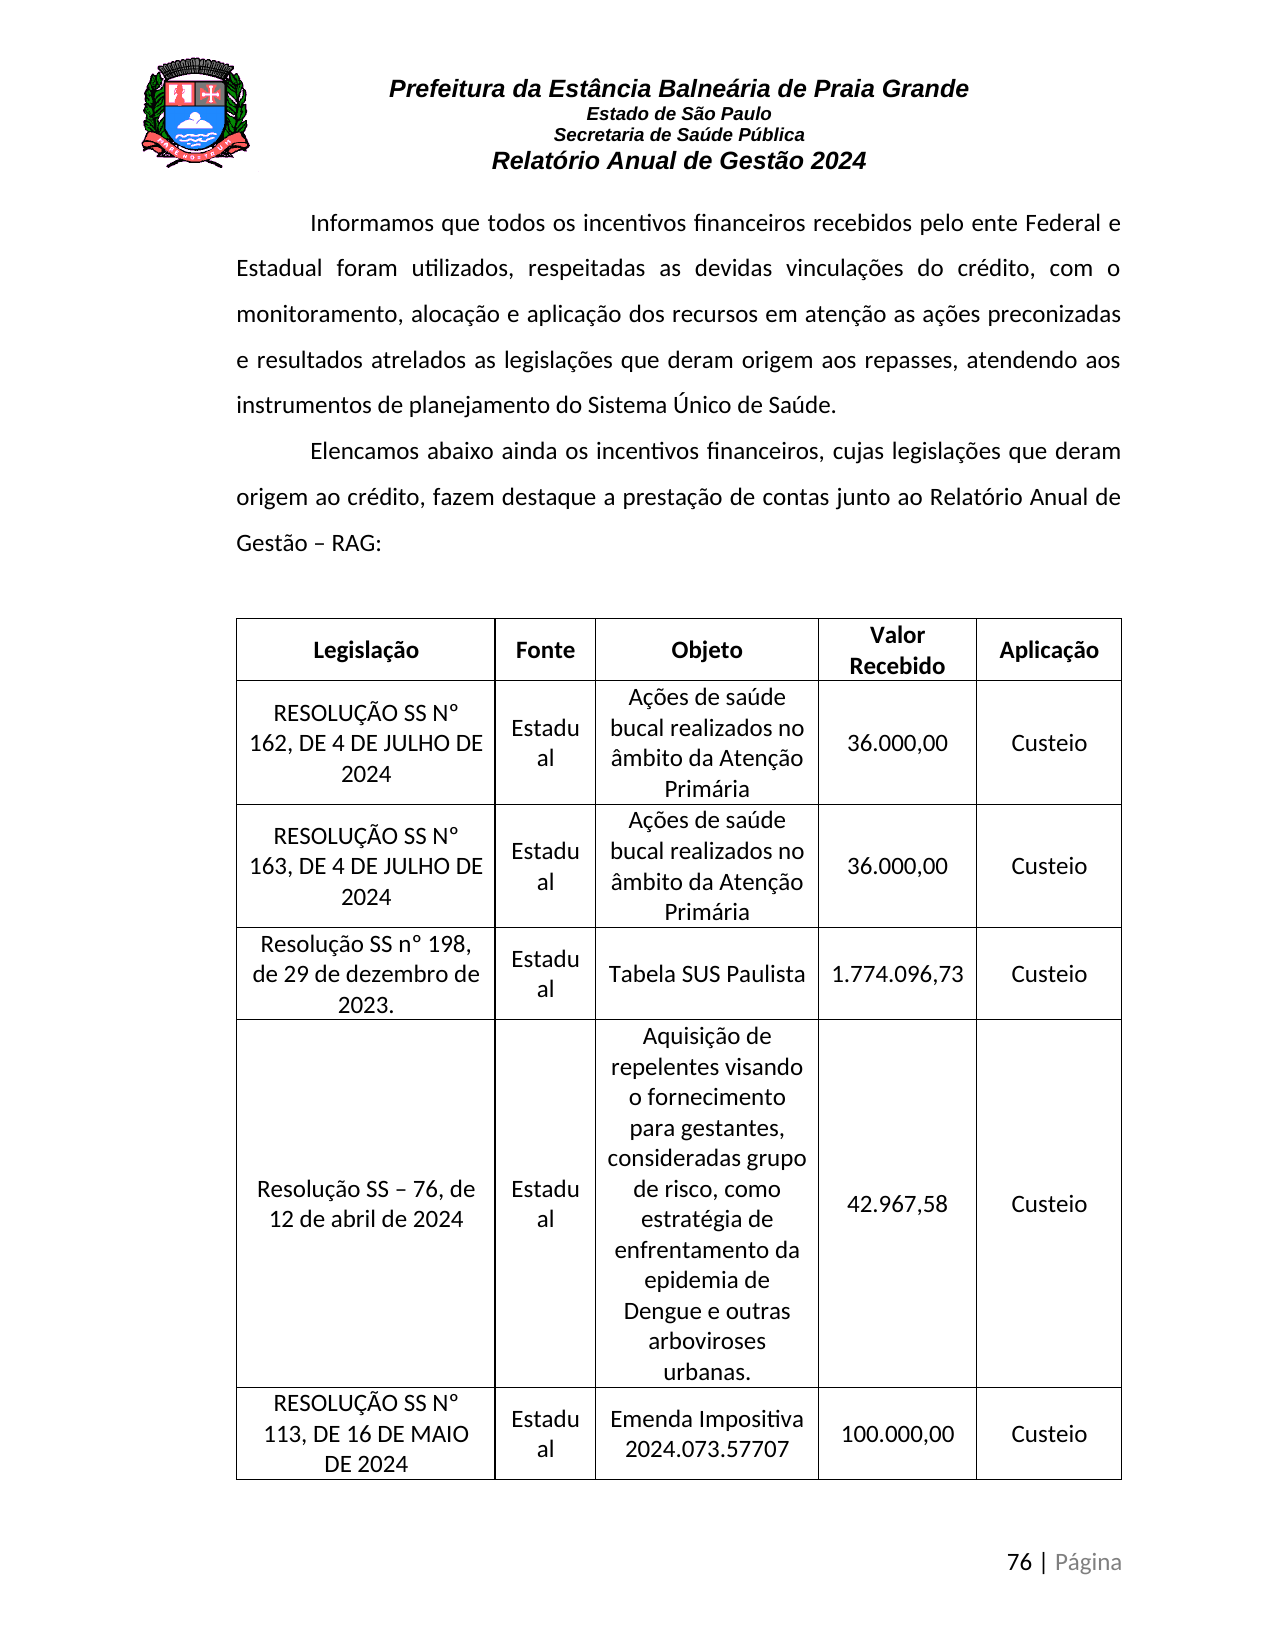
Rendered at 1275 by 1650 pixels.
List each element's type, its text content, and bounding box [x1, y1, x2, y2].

table_cell Custeio [977, 681, 1121, 803]
table_cell RESOLUÇÃO SS Nº 162, DE 4 DE JULHO DE 2024 [237, 681, 494, 803]
table_cell Custeio [977, 805, 1121, 927]
table_header Fonte [496, 619, 595, 680]
table_cell Emenda Impositiva 2024.073.57707 [596, 1388, 818, 1479]
table_header Valor Recebido [819, 619, 976, 680]
table_cell 36.000,00 [819, 805, 976, 927]
table_cell Tabela SUS Paulista [596, 928, 818, 1019]
table_cell 1.774.096,73 [819, 928, 976, 1019]
table_cell Resolução SS nº 198, de 29 de dezembro de 2023. [237, 928, 494, 1019]
picture [132, 55, 259, 172]
text Informamos que todos os incentivos financeiros recebidos pelo ente Federal e Estadual foram utilizados, respeitadas as devidas vinculações do crédito, com o monitoramento, alocação e aplicação dos recursos em atenção as ações preconizadas e resultados atrelados as legislações que deram origem aos repasses, atendendo aos instrumentos de planejamento do Sistema Único de Saúde. [236, 207, 1122, 420]
table_cell Estadual [496, 1388, 595, 1479]
table_cell Custeio [977, 1388, 1121, 1479]
table_cell Estadual [496, 1020, 595, 1387]
table_header Legislação [237, 619, 494, 680]
table_cell 36.000,00 [819, 681, 976, 803]
text Elencamos abaixo ainda os incentivos financeiros, cujas legislações que deram origem ao crédito, fazem destaque a prestação de contas junto ao Relatório Anual de Gestão – RAG: [236, 435, 1122, 557]
table_cell Custeio [977, 1020, 1121, 1387]
table_cell RESOLUÇÃO SS Nº 163, DE 4 DE JULHO DE 2024 [237, 805, 494, 927]
table_cell Custeio [977, 928, 1121, 1019]
table_cell 100.000,00 [819, 1388, 976, 1479]
table_cell Estadual [496, 805, 595, 927]
table_cell Ações de saúde bucal realizados no âmbito da Atenção Primária [596, 805, 818, 927]
table_header Objeto [596, 619, 818, 680]
table_cell Estadual [496, 681, 595, 803]
table_cell RESOLUÇÃO SS Nº 113, DE 16 DE MAIO DE 2024 [237, 1388, 494, 1479]
table_cell Aquisição de repelentes visando o fornecimento para gestantes, consideradas grupo de risco, como estratégia de enfrentamento da epidemia de Dengue e outras arboviroses urbanas. [596, 1020, 818, 1387]
table_cell 42.967,58 [819, 1020, 976, 1387]
table_cell Resolução SS – 76, de 12 de abril de 2024 [237, 1020, 494, 1387]
table_header Aplicação [977, 619, 1121, 680]
table_cell Ações de saúde bucal realizados no âmbito da Atenção Primária [596, 681, 818, 803]
table_cell Estadual [496, 928, 595, 1019]
